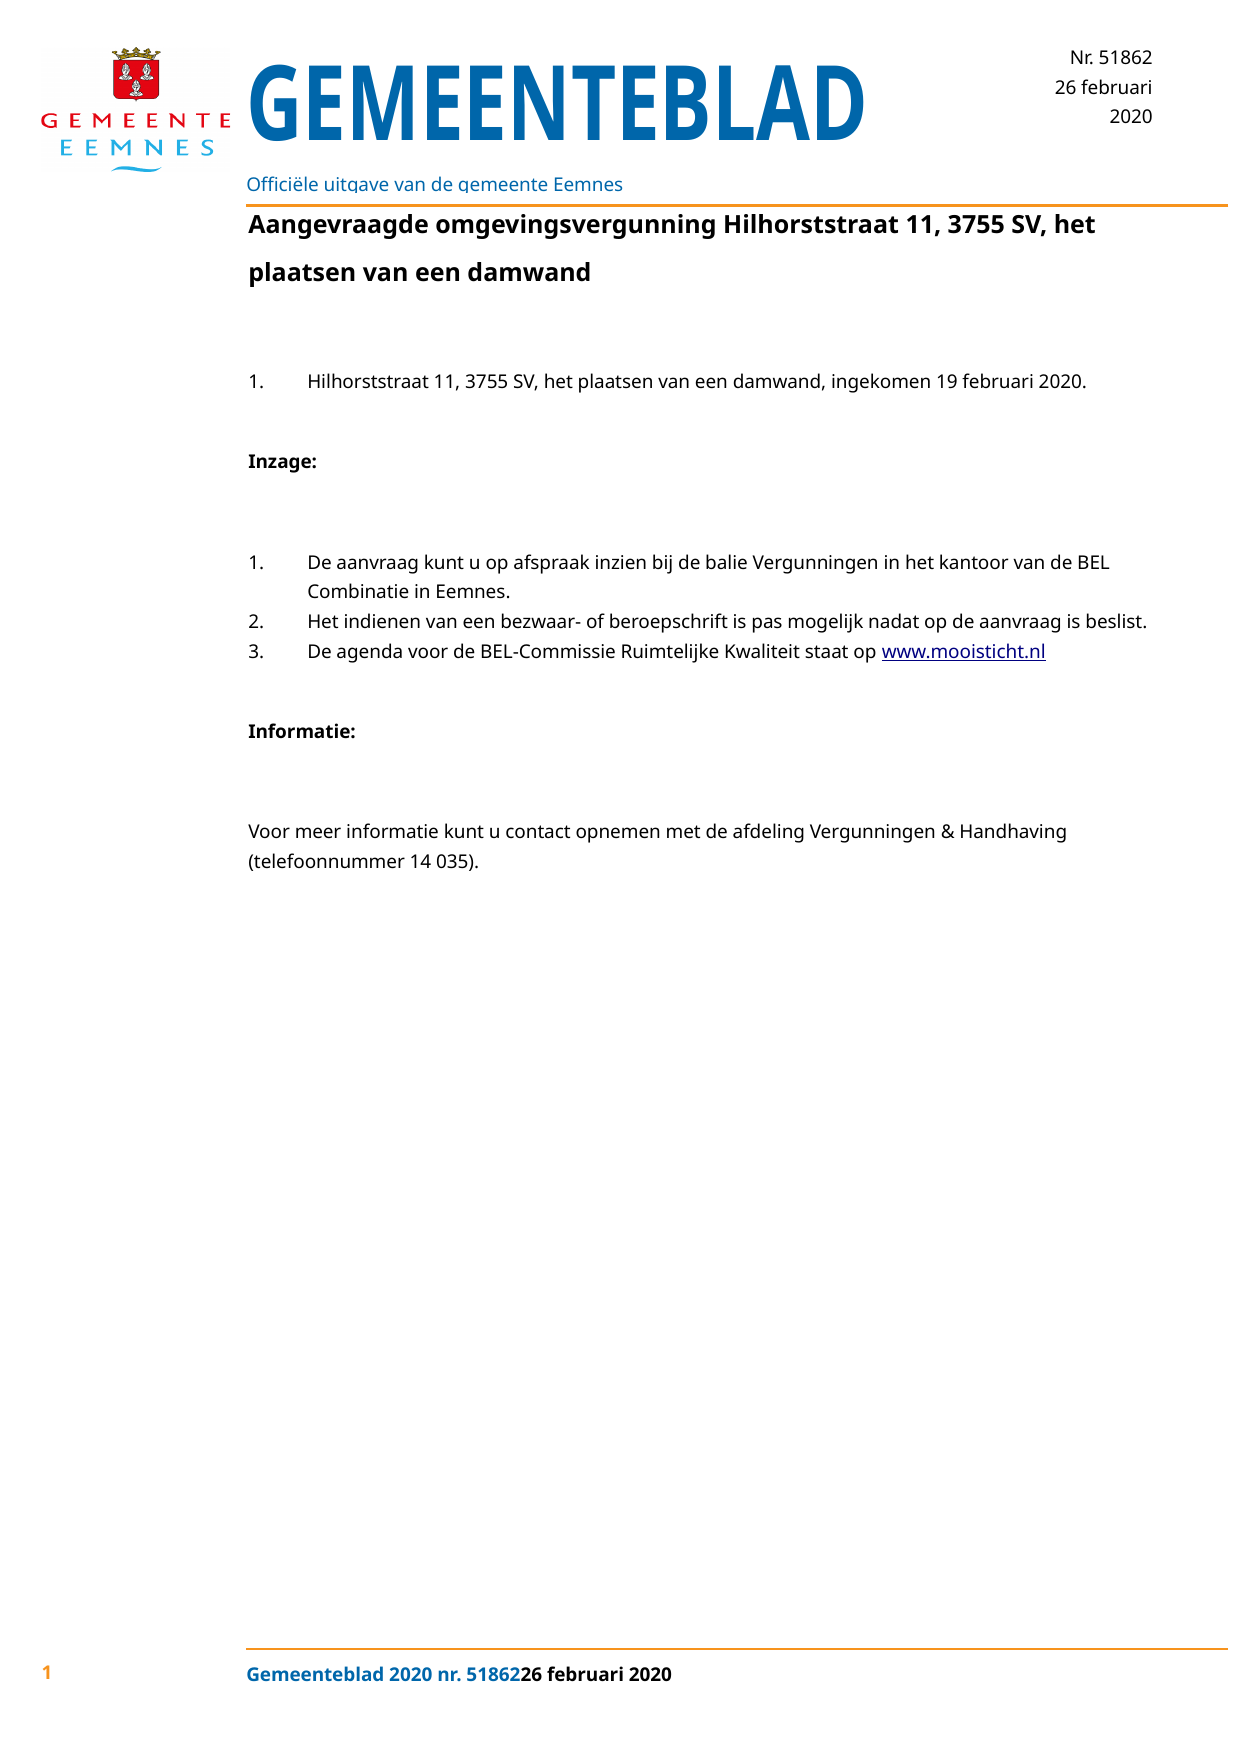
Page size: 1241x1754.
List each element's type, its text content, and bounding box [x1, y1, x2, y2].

text Inzage: [248, 448, 1152, 474]
picture [41, 47, 231, 172]
list Hilhorststraat 11, 3755 SV, het plaatsen van een damwand, ingekomen 19 februari 2020. [248, 368, 1152, 394]
text Informatie: [248, 718, 1152, 744]
list De aanvraag kunt u op afspraak inzien bij de balie Vergunningen in het kantoor van de BEL Combinatie in Eemnes. [248, 549, 1152, 604]
text Voor meer informatie kunt u contact opnemen met de afdeling Vergunningen & Handhaving (telefoonnummer 14 035). [248, 819, 1152, 874]
list De agenda voor de BEL-Commissie Ruimtelijke Kwaliteit staat op www.mooisticht.nl [248, 638, 1152, 664]
text Aangevraagde omgevingsvergunning Hilhorststraat 11, 3755 SV, het plaatsen van een damwand [248, 207, 1152, 288]
list Het indienen van een bezwaar- of beroepschrift is pas mogelijk nadat op de aanvraag is beslist. [248, 608, 1152, 634]
